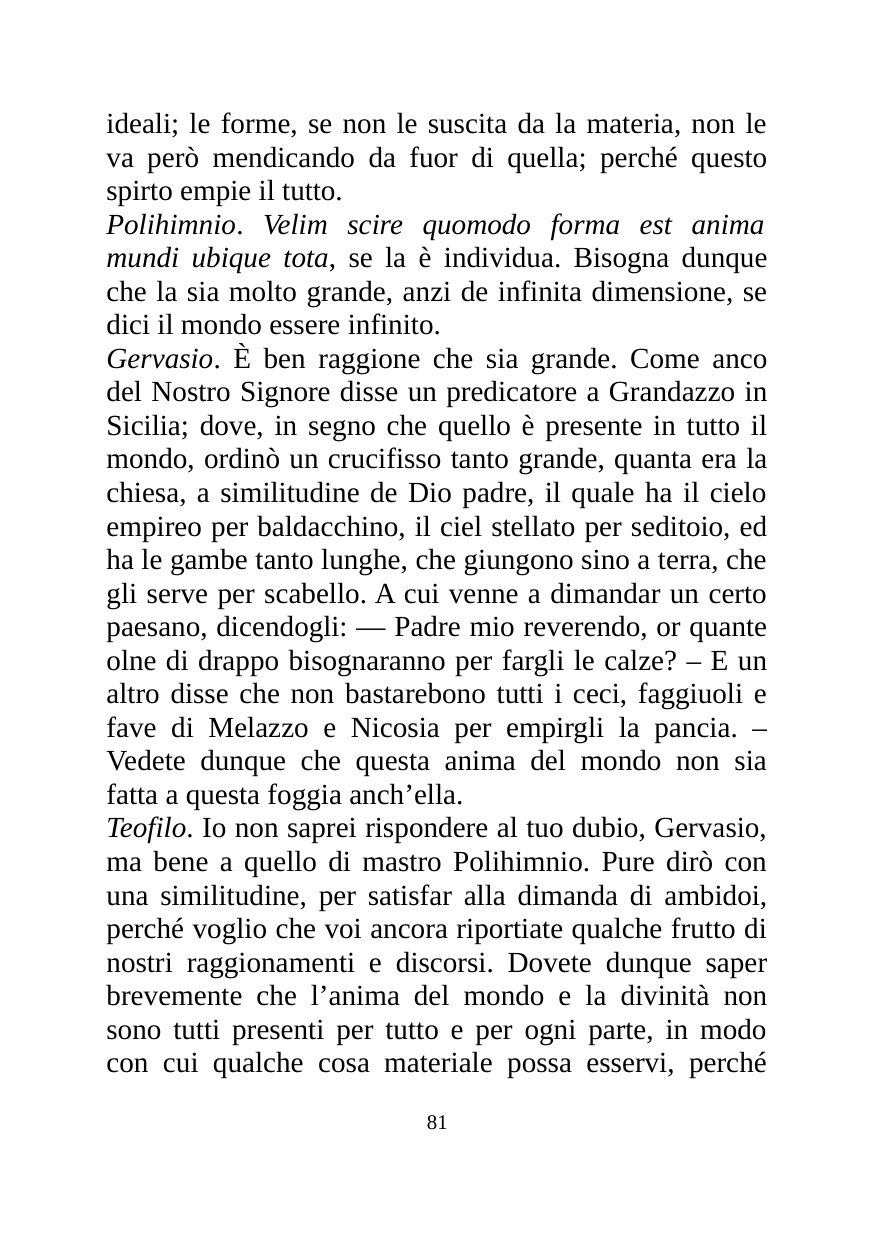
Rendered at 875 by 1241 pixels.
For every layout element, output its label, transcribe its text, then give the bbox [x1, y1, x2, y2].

text ideali; le forme, se non le suscita da la materia, non le va però mendicando da fuor di quella; perché questo spirto empie il tutto. [106, 106, 768, 207]
text Teofilo. Io non saprei rispondere al tuo dubio, Gervasio, ma bene a quello di mastro Polihimnio. Pure dirò con una similitudine, per satisfar alla dimanda di ambidoi, perché voglio che voi ancora riportiate qualche frutto di nostri raggionamenti e discorsi. Dovete dunque saper brevemente che l’anima del mondo e la divinità non sono tutti presenti per tutto e per ogni parte, in modo con cui qualche cosa materiale possa esservi, perché [106, 811, 768, 1079]
text Gervasio. È ben raggione che sia grande. Come anco del Nostro Signore disse un predicatore a Grandazzo in Sicilia; dove, in segno che quello è presente in tutto il mondo, ordinò un crucifisso tanto grande, quanta era la chiesa, a similitudine de Dio padre, il quale ha il cielo empireo per baldacchino, il ciel stellato per seditoio, ed ha le gambe tanto lunghe, che giungono sino a terra, che gli serve per scabello. A cui venne a dimandar un certo paesano, dicendogli: — Padre mio reverendo, or quante olne di drappo bisognaranno per fargli le calze? – E un altro disse che non bastarebono tutti i ceci, faggiuoli e fave di Melazzo e Nicosia per empirgli la pancia. – Vedete dunque che questa anima del mondo non sia fatta a questa foggia anch’ella. [106, 341, 768, 811]
text Polihimnio. Velim scire quomodo forma est anima mundi ubique tota, se la è individua. Bisogna dunque che la sia molto grande, anzi de infinita dimensione, se dici il mondo essere infinito. [106, 207, 768, 341]
